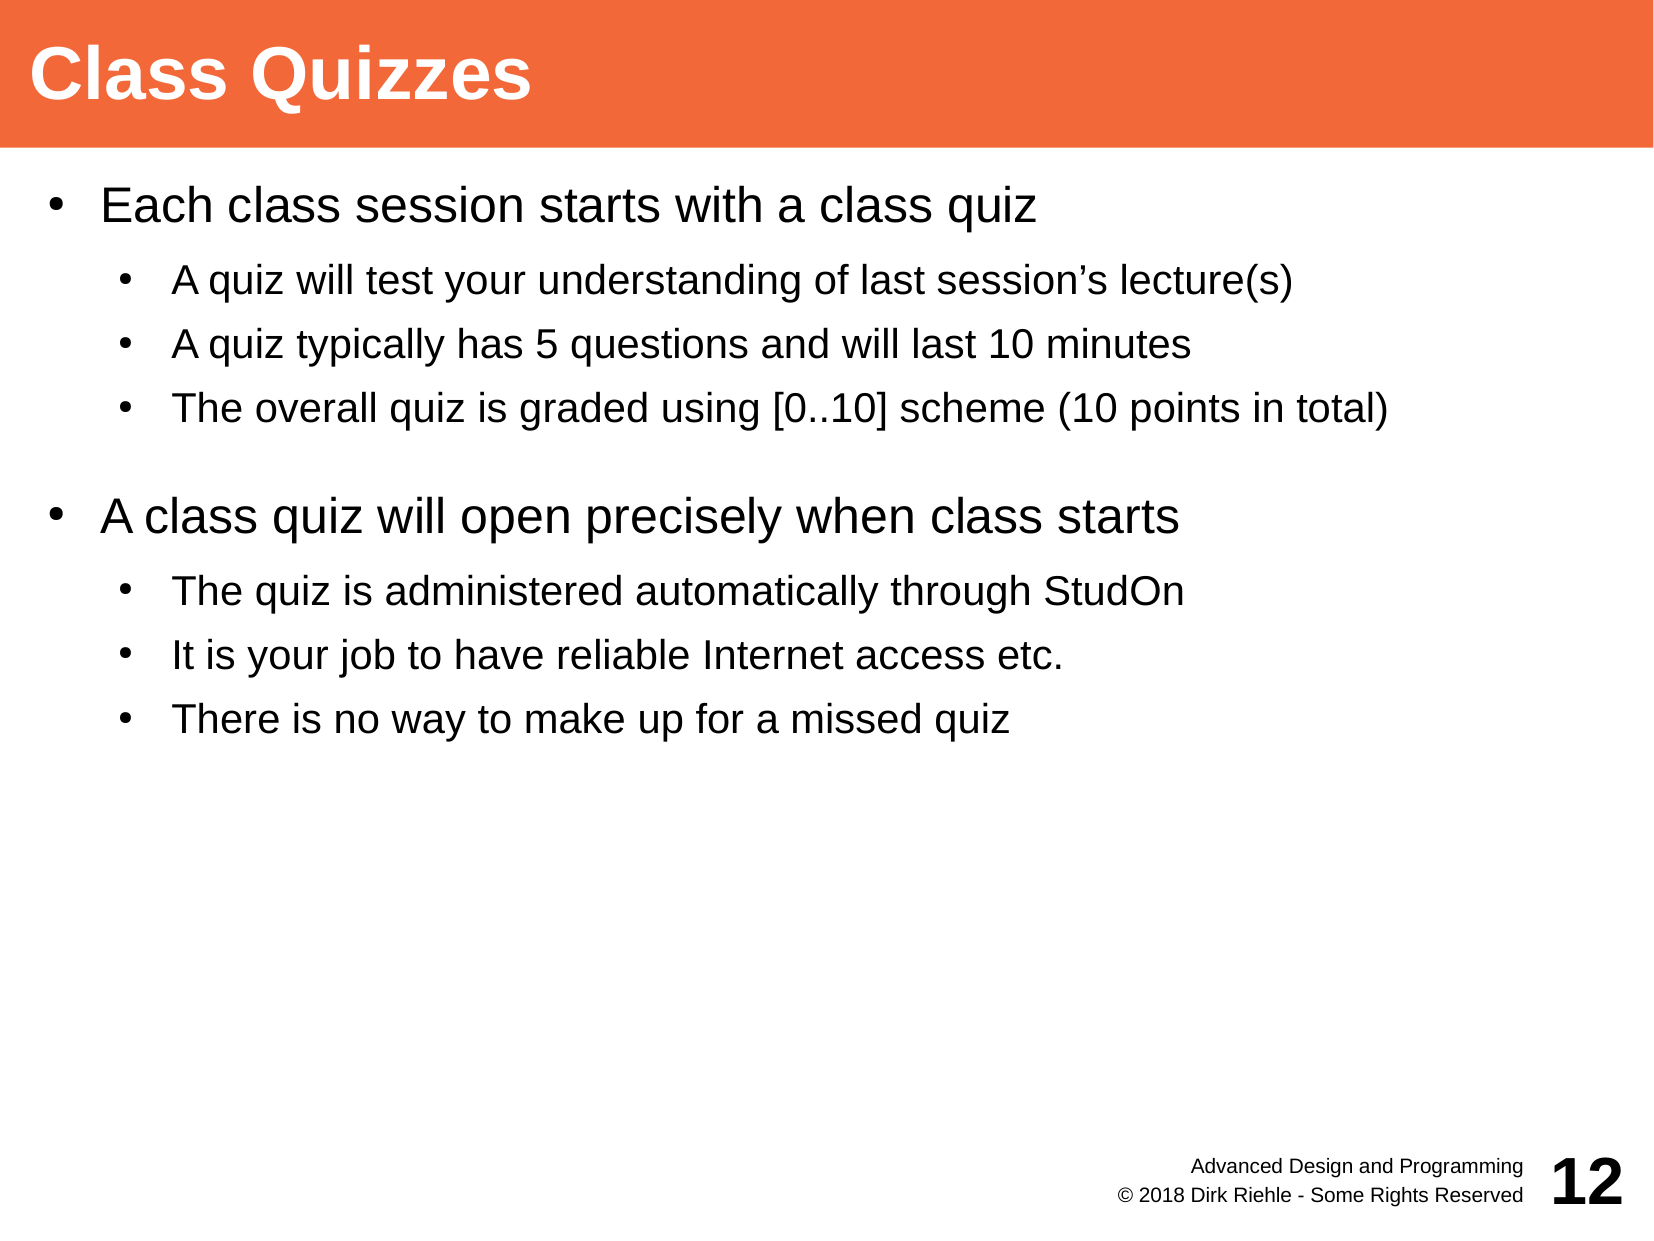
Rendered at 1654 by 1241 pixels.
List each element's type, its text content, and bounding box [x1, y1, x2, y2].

title Class Quizzes [0, 0, 1654, 148]
list Each class session starts with a class quiz A quiz will test your understanding of last session’s lecture(s) A quiz typically has 5 questions and will last 10 minutes The overall quiz is graded using [0..10] scheme (10 points in total) A class quiz will open precisely when class starts The quiz is administered automatically through StudOn It is your job to have reliable Internet access etc. There is no way to make up for a missed quiz [29, 177, 1625, 1063]
